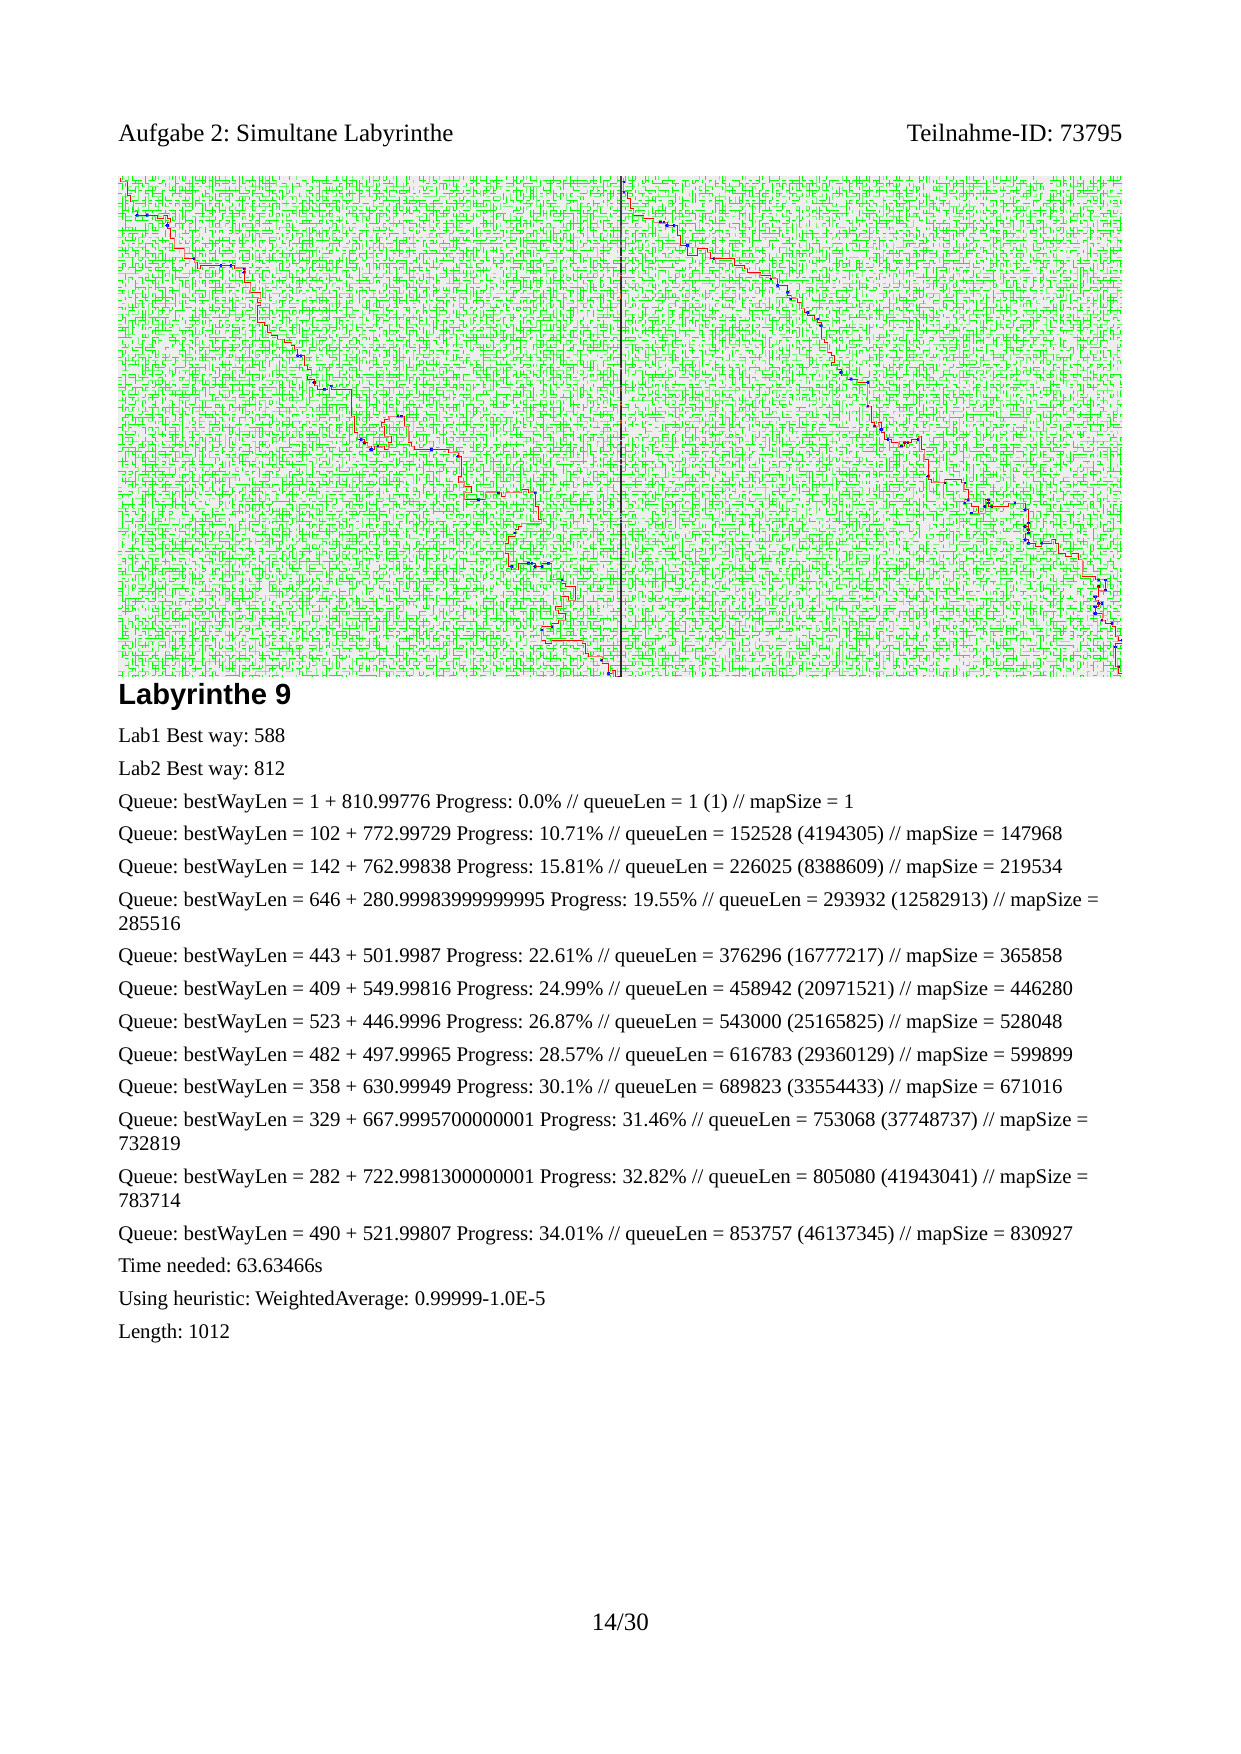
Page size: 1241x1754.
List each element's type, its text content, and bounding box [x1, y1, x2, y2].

text Queue: bestWayLen = 329 + 667.9995700000001 Progress: 31.46% // queueLen = 753068 (37748737) // mapSize = 732819 [118, 1107, 1122, 1155]
text Queue: bestWayLen = 523 + 446.9996 Progress: 26.87% // queueLen = 543000 (25165825) // mapSize = 528048 [118, 1009, 1122, 1033]
text Time needed: 63.63466s [118, 1253, 1122, 1277]
text Queue: bestWayLen = 443 + 501.9987 Progress: 22.61% // queueLen = 376296 (16777217) // mapSize = 365858 [118, 943, 1122, 967]
text Using heuristic: WeightedAverage: 0.99999-1.0E-5 [118, 1286, 1122, 1310]
text Queue: bestWayLen = 1 + 810.99776 Progress: 0.0% // queueLen = 1 (1) // mapSize = 1 [118, 788, 1122, 813]
text Length: 1012 [118, 1319, 1122, 1343]
text Lab1 Best way: 588 [118, 723, 1122, 747]
text Queue: bestWayLen = 102 + 772.99729 Progress: 10.71% // queueLen = 152528 (4194305) // mapSize = 147968 [118, 821, 1122, 845]
picture [118, 176, 1123, 677]
text Queue: bestWayLen = 358 + 630.99949 Progress: 30.1% // queueLen = 689823 (33554433) // mapSize = 671016 [118, 1074, 1122, 1098]
text Queue: bestWayLen = 490 + 521.99807 Progress: 34.01% // queueLen = 853757 (46137345) // mapSize = 830927 [118, 1221, 1122, 1244]
text Queue: bestWayLen = 482 + 497.99965 Progress: 28.57% // queueLen = 616783 (29360129) // mapSize = 599899 [118, 1042, 1122, 1066]
text Queue: bestWayLen = 282 + 722.9981300000001 Progress: 32.82% // queueLen = 805080 (41943041) // mapSize = 783714 [118, 1164, 1122, 1212]
text Queue: bestWayLen = 646 + 280.99983999999995 Progress: 19.55% // queueLen = 293932 (12582913) // mapSize = 285516 [118, 887, 1122, 935]
subtitle Labyrinthe 9 [118, 677, 1122, 711]
text Queue: bestWayLen = 142 + 762.99838 Progress: 15.81% // queueLen = 226025 (8388609) // mapSize = 219534 [118, 854, 1122, 878]
text Queue: bestWayLen = 409 + 549.99816 Progress: 24.99% // queueLen = 458942 (20971521) // mapSize = 446280 [118, 976, 1122, 1000]
text Lab2 Best way: 812 [118, 756, 1122, 780]
